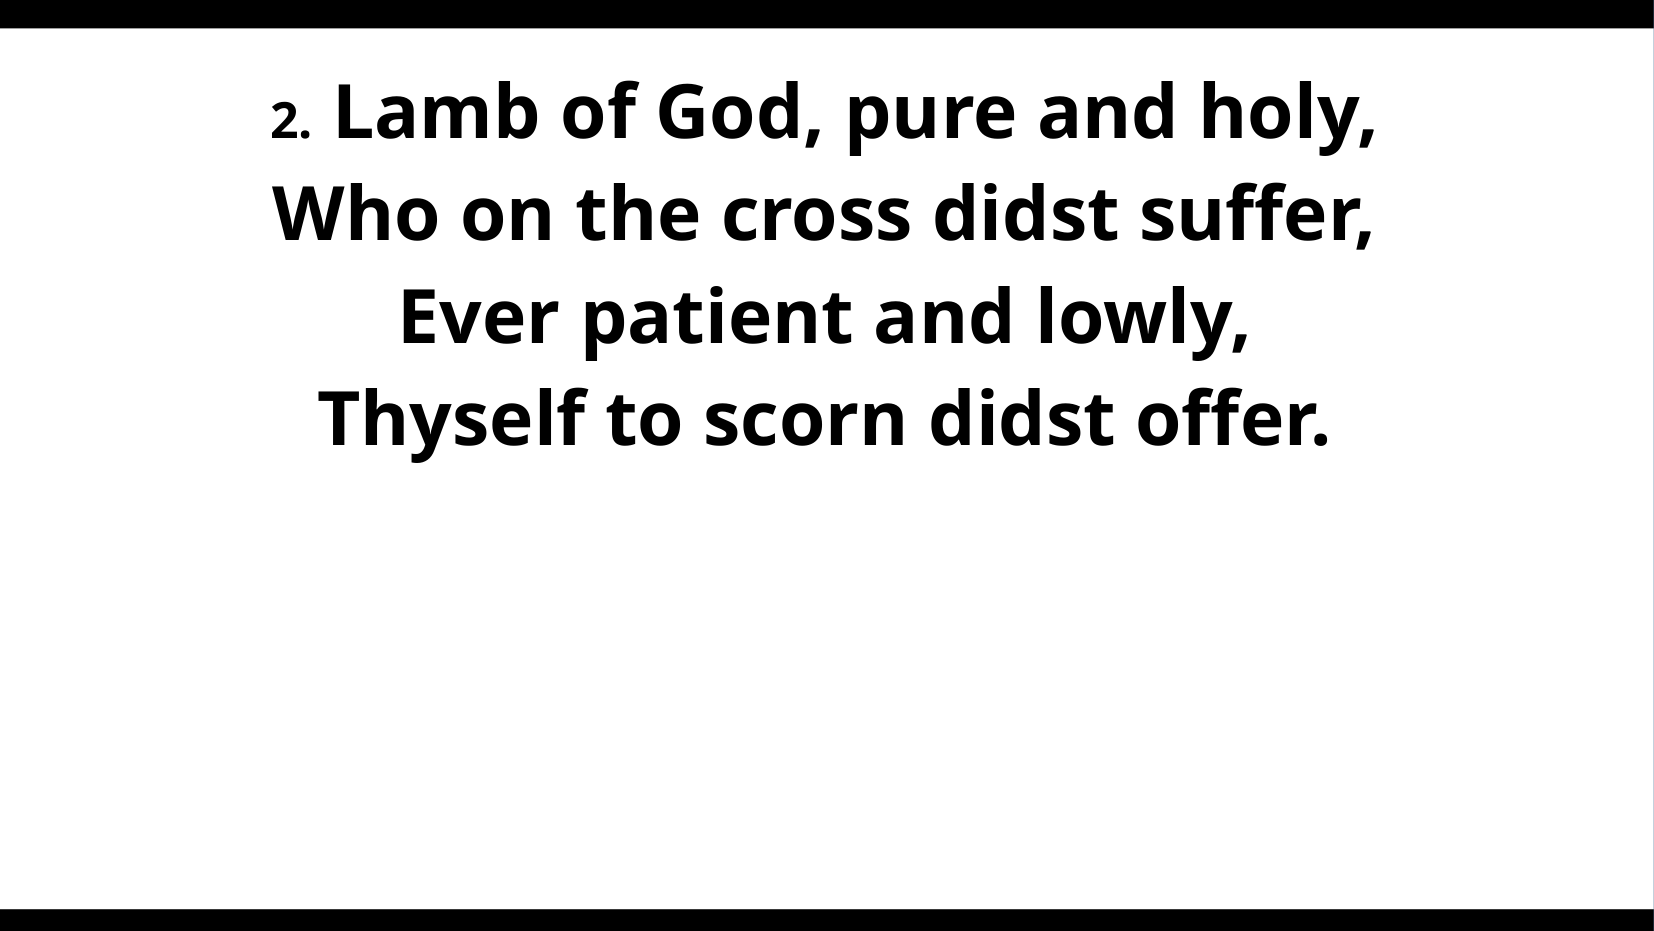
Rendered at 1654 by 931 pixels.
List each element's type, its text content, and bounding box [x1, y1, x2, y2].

picture [0, 0, 1654, 931]
text_box 2. Lamb of God, pure and holy, Who on the cross didst suffer, Ever patient and lowly, Thyself to scorn didst offer. [90, 50, 1561, 466]
